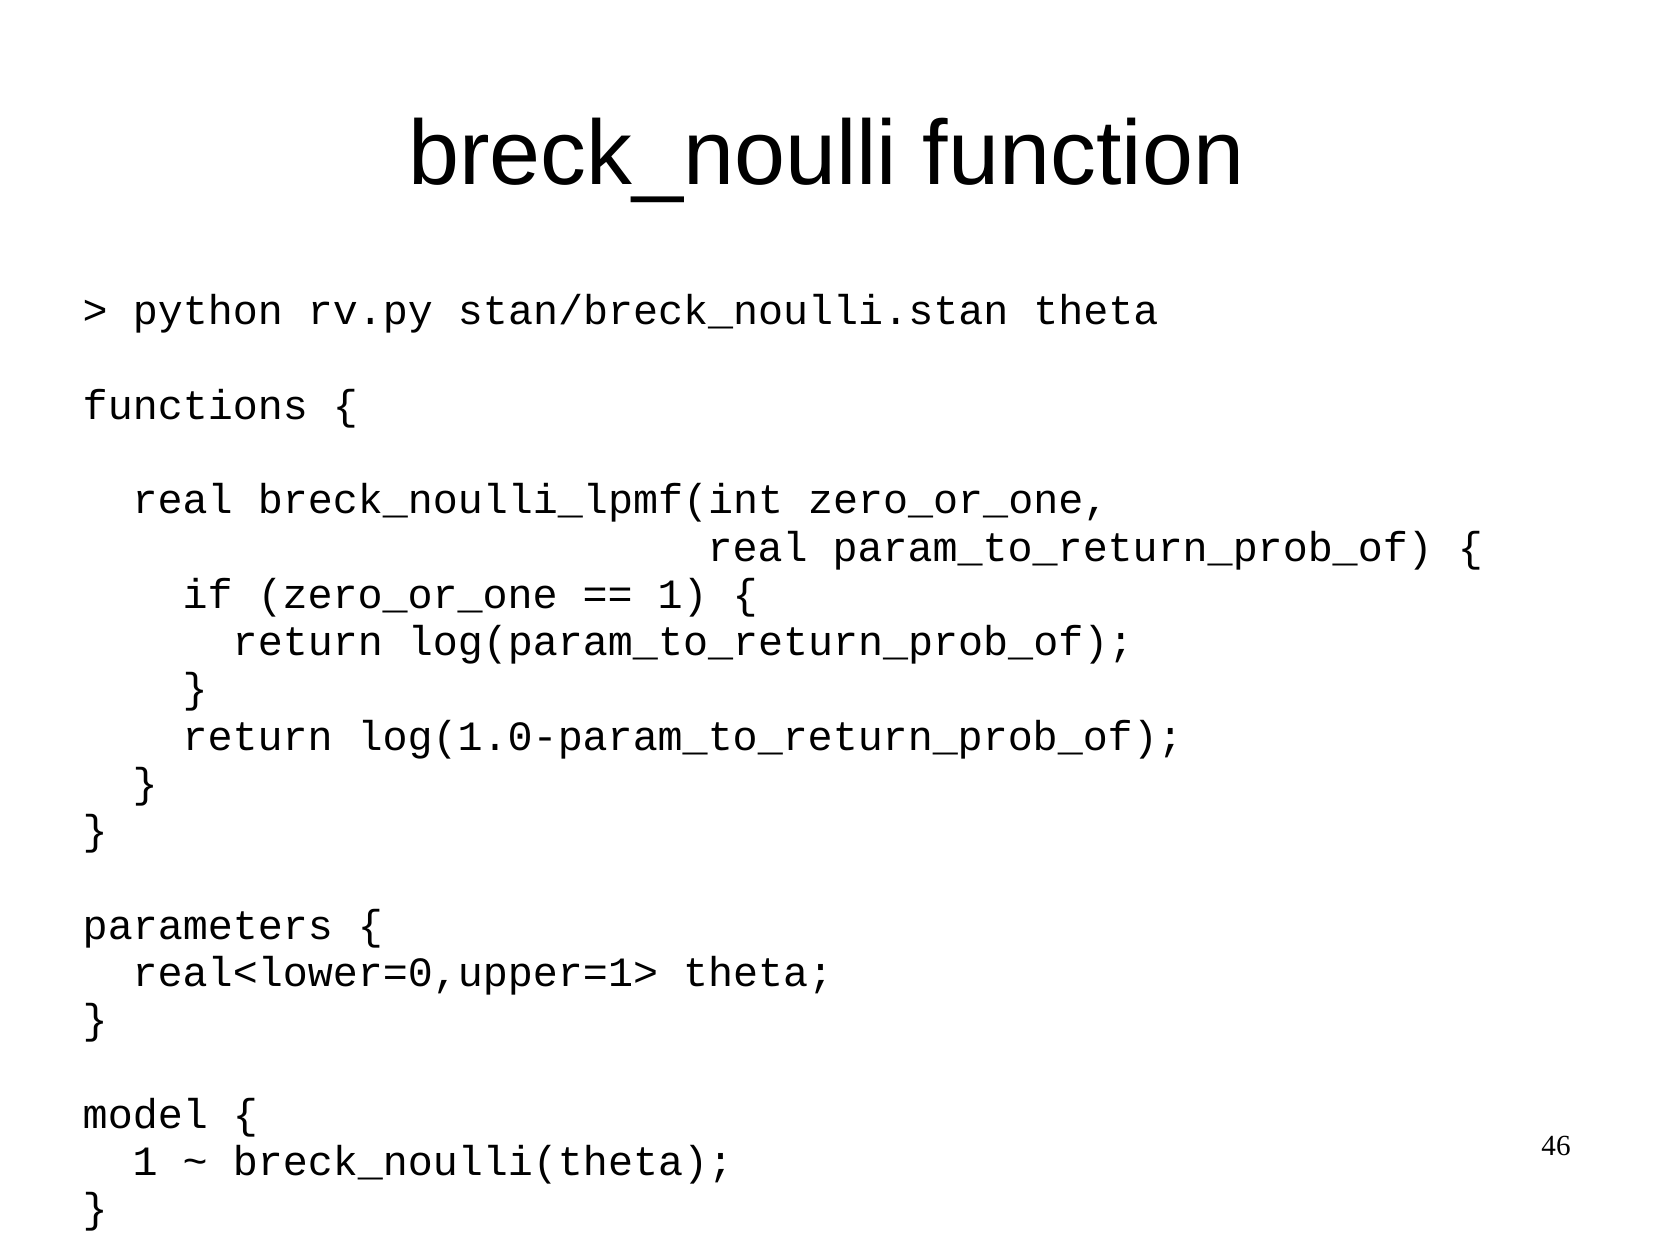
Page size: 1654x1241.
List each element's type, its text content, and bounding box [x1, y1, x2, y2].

title breck_noulli function [82, 49, 1571, 257]
list > python rv.py stan/breck_noulli.stan theta functions { real breck_noulli_lpmf(int zero_or_one, real param_to_return_prob_of) { if (zero_or_one == 1) { return log(param_to_return_prob_of); } return log(1.0-param_to_return_prob_of); } } parameters { real<lower=0,upper=1> theta; } model { 1 ~ breck_noulli(theta); } [82, 290, 1571, 1172]
